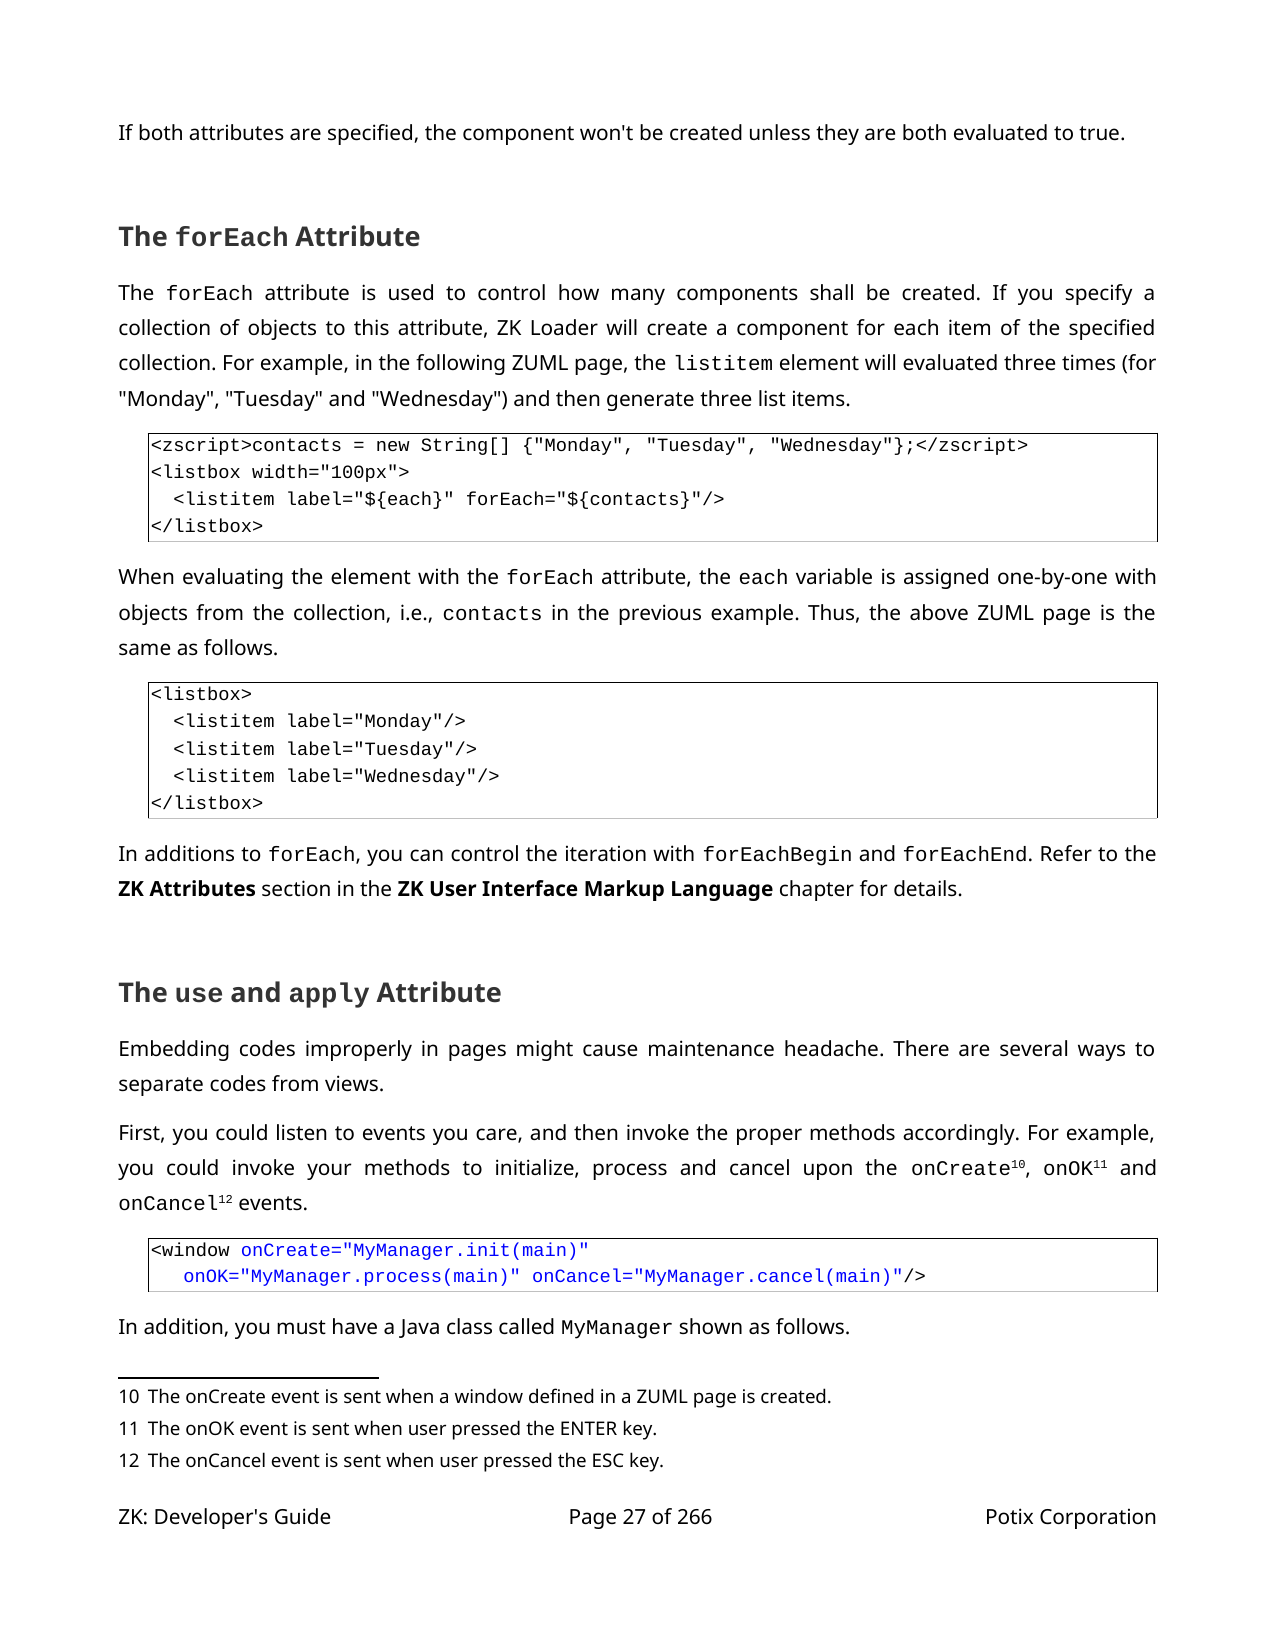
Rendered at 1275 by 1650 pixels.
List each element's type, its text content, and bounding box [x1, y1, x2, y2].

text If both attributes are specified, the component won't be created unless they are both evaluated to true. [118, 118, 1157, 146]
text <listitem label="${each}" forEach="${contacts}"/> [149, 487, 1157, 511]
text Embedding codes improperly in pages might cause maintenance headache. There are several ways to separate codes from views. [118, 1034, 1157, 1097]
text <listitem label="Wednesday"/> [149, 764, 1157, 788]
text </listbox> [149, 514, 1157, 541]
text <listitem label="Tuesday"/> [149, 736, 1157, 761]
text <listitem label="Monday"/> [149, 709, 1157, 733]
text The forEach attribute is used to control how many components shall be created. If you specify a collection of objects to this attribute, ZK Loader will create a component for each item of the specified collection. For example, in the following ZUML page, the listitem element will evaluated three times (for "Monday", "Tuesday" and "Wednesday") and then generate three list items. [118, 278, 1157, 412]
text The onCreate event is sent when a window defined in a ZUML page is created. [118, 1384, 1157, 1409]
subtitle The forEach Attribute [118, 217, 1157, 254]
text The onOK event is sent when user pressed the ENTER key. [118, 1416, 1157, 1441]
text <listbox width="100px"> [149, 460, 1157, 484]
text First, you could listen to events you care, and then invoke the proper methods accordingly. For example, you could invoke your methods to initialize, process and cancel upon the onCreate, onOK and onCancel events. [118, 1118, 1157, 1217]
subtitle The use and apply Attribute [118, 973, 1157, 1010]
text <listbox> [149, 683, 1157, 706]
text When evaluating the element with the forEach attribute, the each variable is assigned one-by-one with objects from the collection, i.e., contacts in the previous example. Thus, the above ZUML page is the same as follows. [118, 562, 1157, 661]
text <zscript>contacts = new String[] {"Monday", "Tuesday", "Wednesday"};</zscript> [149, 434, 1157, 457]
text In additions to forEach, you can control the iteration with forEachBegin and forEachEnd. Refer to the ZK Attributes section in the ZK User Interface Markup Language chapter for details. [118, 839, 1157, 902]
text </listbox> [149, 791, 1157, 818]
text <window onCreate="MyManager.init(main)" onOK="MyManager.process(main)" onCancel="MyManager.cancel(main)"/> [149, 1239, 1157, 1291]
text In addition, you must have a Java class called MyManager shown as follows. [118, 1312, 1157, 1341]
text The onCancel event is sent when user pressed the ESC key. [118, 1447, 1157, 1473]
